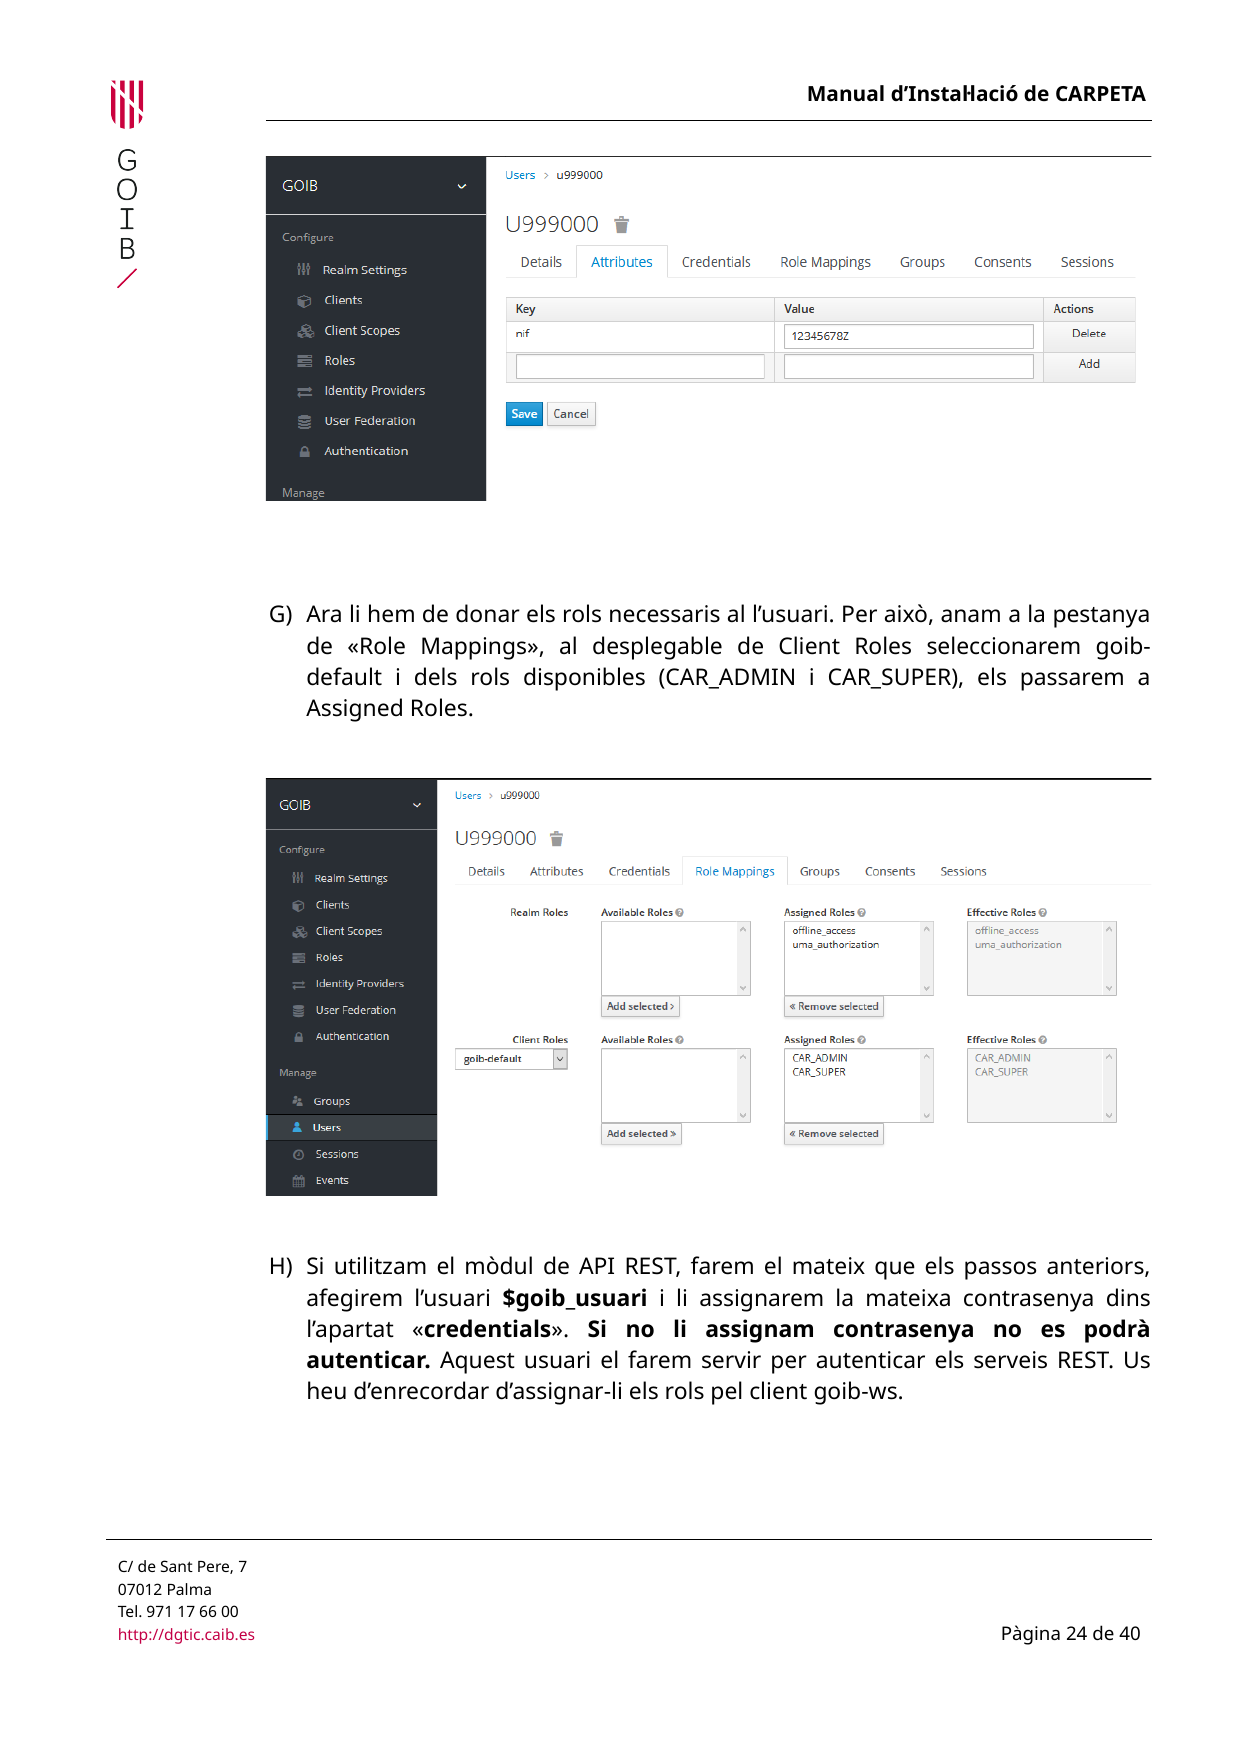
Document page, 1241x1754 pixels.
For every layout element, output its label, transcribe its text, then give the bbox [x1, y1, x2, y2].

list Ara li hem de donar els rols necessaris al l’usuari. Per això, anam a la pestanya de «Role Mappings», al desplegable de Client Roles seleccionarem goib-default i dels rols disponibles (CAR_ADMIN i CAR_SUPER), els passarem a Assigned Roles. [269, 598, 1152, 723]
picture [265, 156, 1152, 501]
list Si utilitzam el mòdul de API REST, farem el mateix que els passos anteriors, afegirem l’usuari $goib_usuari i li assignarem la mateixa contrasenya dins l’apartat «credentials». Si no li assignam contrasenya no es podrà autenticar. Aquest usuari el farem servir per autenticar els serveis REST. Us heu d’enrecordar d’assignar-li els rols pel client goib-ws. [269, 1250, 1152, 1406]
picture [82, 57, 172, 319]
picture [265, 778, 1152, 1196]
